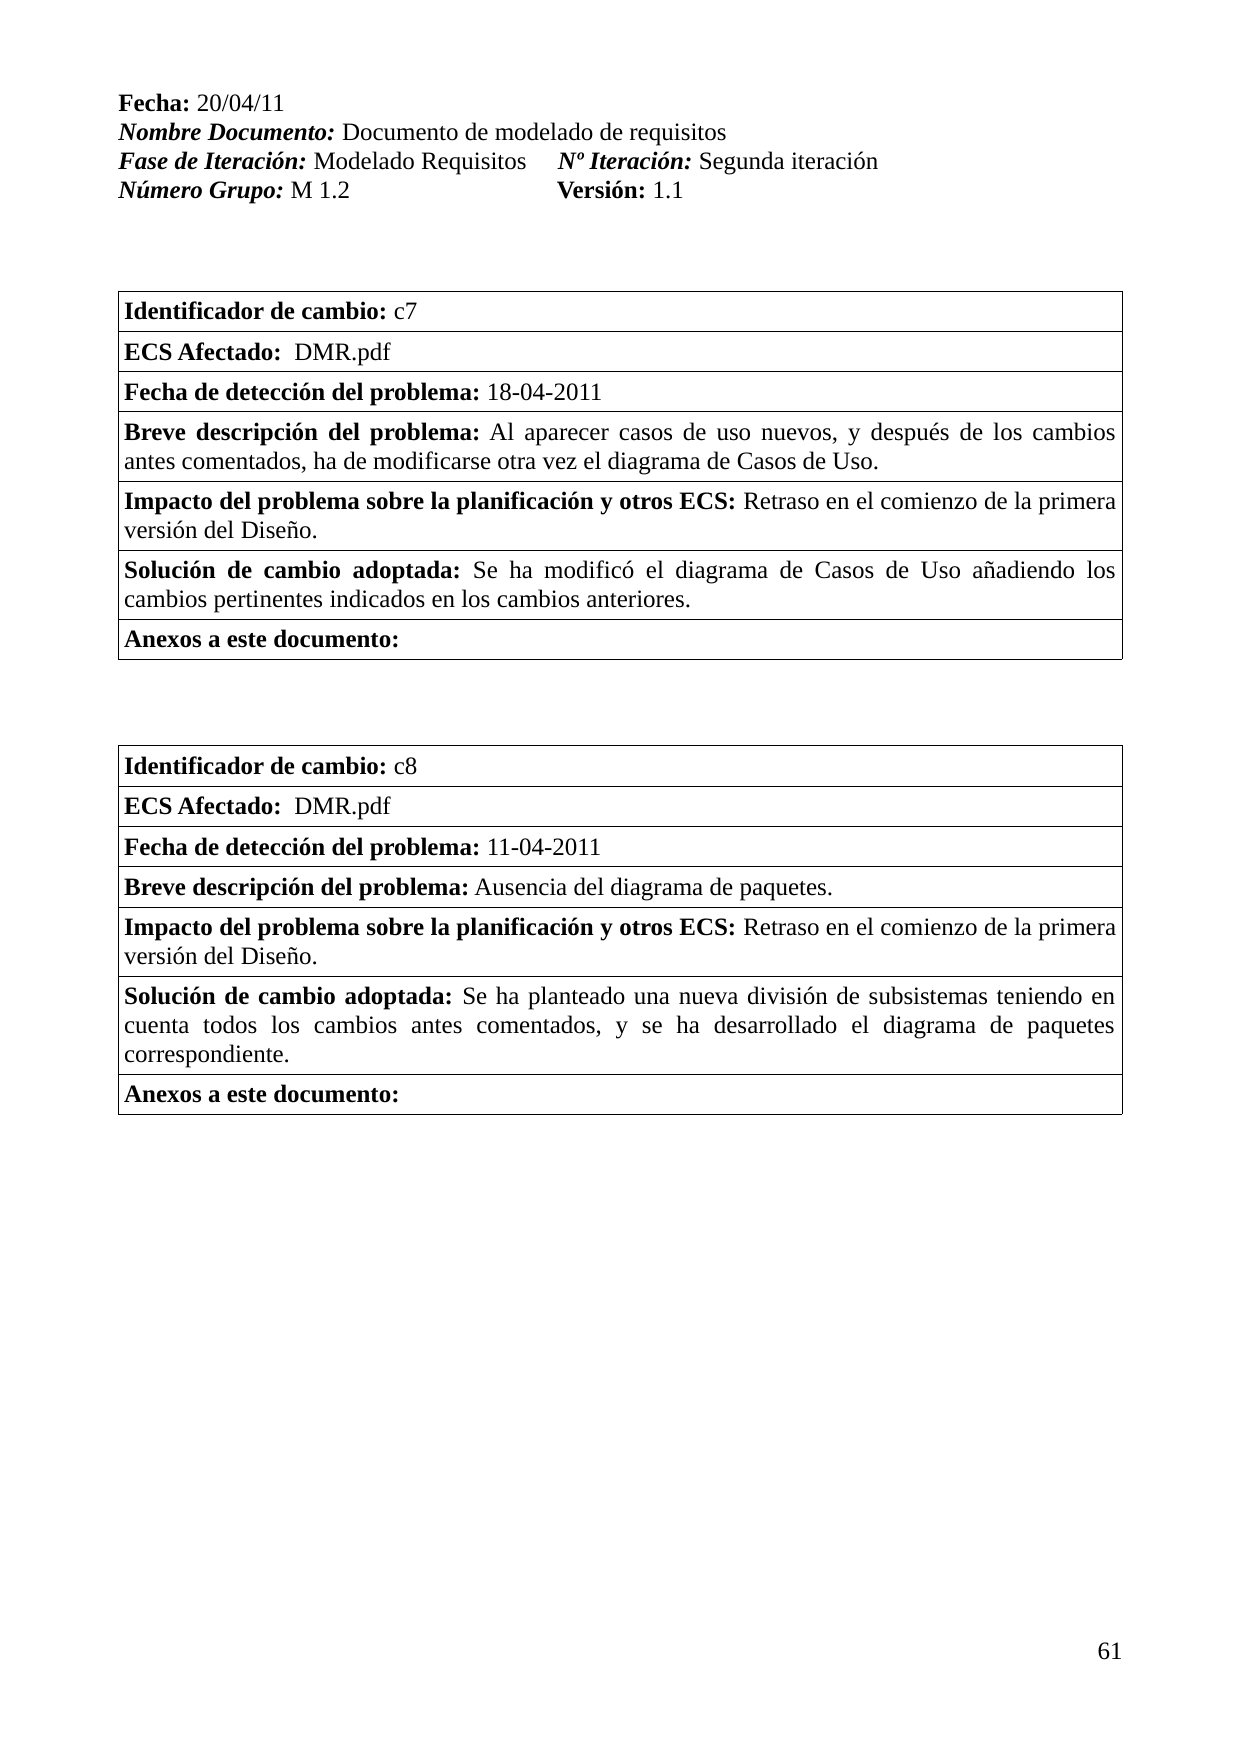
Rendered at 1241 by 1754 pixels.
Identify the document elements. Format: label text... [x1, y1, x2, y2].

table_cell Anexos a este documento: [119, 620, 1122, 659]
table_cell Impacto del problema sobre la planificación y otros ECS: Retraso en el comienzo de la primera versión del Diseño. [119, 482, 1122, 549]
table_cell Fecha de detección del problema: 18-04-2011 [119, 372, 1122, 411]
table_cell Solución de cambio adoptada: Se ha planteado una nueva división de subsistemas teniendo en cuenta todos los cambios antes comentados, y se ha desarrollado el diagrama de paquetes correspondiente. [119, 977, 1122, 1073]
table_cell Impacto del problema sobre la planificación y otros ECS: Retraso en el comienzo de la primera versión del Diseño. [119, 908, 1122, 976]
table_cell Solución de cambio adoptada: Se ha modificó el diagrama de Casos de Uso añadiendo los cambios pertinentes indicados en los cambios anteriores. [119, 551, 1122, 619]
table_cell Fecha de detección del problema: 11-04-2011 [119, 827, 1122, 866]
table_cell Breve descripción del problema: Ausencia del diagrama de paquetes. [119, 867, 1122, 907]
table_cell Anexos a este documento: [119, 1075, 1122, 1114]
table_header Identificador de cambio: c8 [119, 746, 1122, 786]
table_header Identificador de cambio: c7 [119, 292, 1122, 331]
table_cell ECS Afectado: DMR.pdf [119, 787, 1122, 826]
table_cell ECS Afectado: DMR.pdf [119, 332, 1122, 371]
table_cell Breve descripción del problema: Al aparecer casos de uso nuevos, y después de los cambios antes comentados, ha de modificarse otra vez el diagrama de Casos de Uso. [119, 412, 1122, 481]
